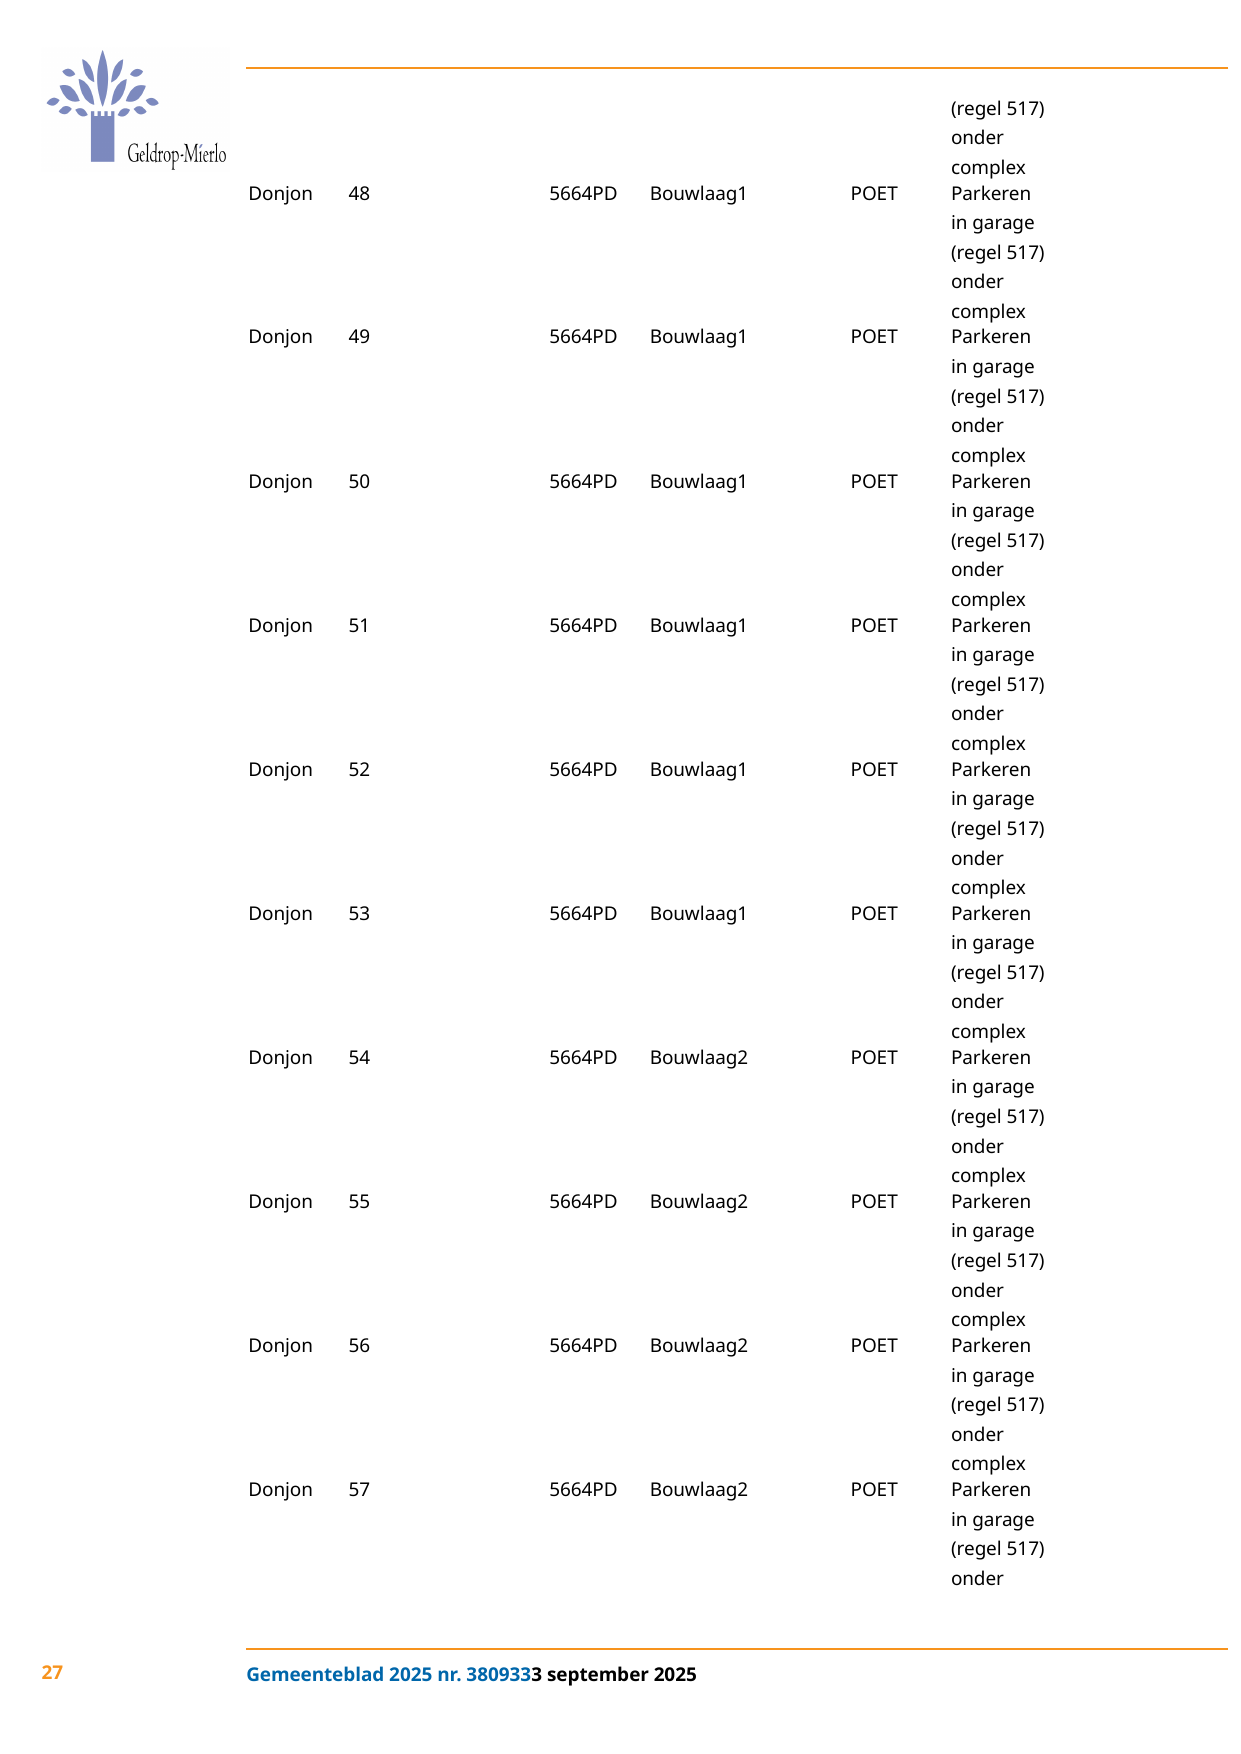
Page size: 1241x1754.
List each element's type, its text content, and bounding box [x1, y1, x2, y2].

table_cell [750, 180, 850, 324]
table_cell [750, 468, 850, 612]
table_cell [750, 324, 850, 468]
table_cell (regel 517) onder complex [951, 95, 1051, 180]
table_cell POET [850, 612, 951, 756]
table_cell [549, 95, 649, 180]
table_cell [449, 324, 549, 468]
table_cell [750, 612, 850, 756]
table_cell Donjon [248, 756, 348, 900]
table_cell 5664PD [549, 900, 649, 1044]
table_cell Bouwlaag1 [650, 900, 750, 1044]
table_cell [750, 1188, 850, 1332]
table_cell Bouwlaag2 [650, 1332, 750, 1476]
table_cell [650, 95, 750, 180]
table_cell Donjon [248, 900, 348, 1044]
table_cell Parkeren in garage (regel 517) onder complex [951, 900, 1051, 1044]
table_cell 57 [348, 1476, 449, 1591]
table_cell 53 [348, 900, 449, 1044]
table_cell POET [850, 1044, 951, 1188]
table_cell 56 [348, 1332, 449, 1476]
table_cell 52 [348, 756, 449, 900]
table_cell Parkeren in garage (regel 517) onder complex [951, 324, 1051, 468]
table_cell 5664PD [549, 468, 649, 612]
table_cell Bouwlaag2 [650, 1188, 750, 1332]
table_cell 51 [348, 612, 449, 756]
table_cell 50 [348, 468, 449, 612]
table_cell [449, 468, 549, 612]
table_cell Donjon [248, 1188, 348, 1332]
table_cell 5664PD [549, 1332, 649, 1476]
table_cell Donjon [248, 1476, 348, 1591]
table_cell [750, 1476, 850, 1591]
table_cell [449, 756, 549, 900]
table_cell POET [850, 324, 951, 468]
table_cell [449, 900, 549, 1044]
table_cell Bouwlaag2 [650, 1044, 750, 1188]
table_cell 5664PD [549, 1188, 649, 1332]
table_cell Bouwlaag1 [650, 756, 750, 900]
table_cell [850, 95, 951, 180]
table_cell POET [850, 1332, 951, 1476]
table_cell Parkeren in garage (regel 517) onder complex [951, 756, 1051, 900]
table_cell 5664PD [549, 324, 649, 468]
table_cell Parkeren in garage (regel 517) onder complex [951, 612, 1051, 756]
picture [41, 47, 231, 172]
table_cell Parkeren in garage (regel 517) onder complex [951, 468, 1051, 612]
table_cell Donjon [248, 468, 348, 612]
table_cell 5664PD [549, 1044, 649, 1188]
table_cell Donjon [248, 324, 348, 468]
table_cell Parkeren in garage (regel 517) onder complex [951, 1332, 1051, 1476]
table_cell [248, 95, 348, 180]
table_cell 5664PD [549, 180, 649, 324]
table_cell POET [850, 468, 951, 612]
table_cell 54 [348, 1044, 449, 1188]
table_cell Bouwlaag1 [650, 180, 750, 324]
table_cell POET [850, 180, 951, 324]
table_cell Donjon [248, 1332, 348, 1476]
table_cell Donjon [248, 612, 348, 756]
table_cell [750, 756, 850, 900]
table_cell [449, 95, 549, 180]
table_cell [449, 180, 549, 324]
table_cell Bouwlaag1 [650, 612, 750, 756]
table_cell [750, 1332, 850, 1476]
table_cell 5664PD [549, 756, 649, 900]
table_cell [449, 1332, 549, 1476]
table_cell Donjon [248, 1044, 348, 1188]
table_cell Bouwlaag1 [650, 468, 750, 612]
table_cell [449, 612, 549, 756]
table_cell POET [850, 1476, 951, 1591]
table_cell Parkeren in garage (regel 517) onder [951, 1476, 1051, 1591]
table_cell POET [850, 900, 951, 1044]
table_cell 5664PD [549, 612, 649, 756]
table_cell [449, 1476, 549, 1591]
table_cell Donjon [248, 180, 348, 324]
table_cell Parkeren in garage (regel 517) onder complex [951, 180, 1051, 324]
table_cell [449, 1044, 549, 1188]
table_cell 55 [348, 1188, 449, 1332]
table_cell [348, 95, 449, 180]
table_cell [750, 95, 850, 180]
table_cell 5664PD [549, 1476, 649, 1591]
table_cell POET [850, 756, 951, 900]
table_cell 48 [348, 180, 449, 324]
table_cell Parkeren in garage (regel 517) onder complex [951, 1188, 1051, 1332]
table_cell Parkeren in garage (regel 517) onder complex [951, 1044, 1051, 1188]
table_cell POET [850, 1188, 951, 1332]
table_cell 49 [348, 324, 449, 468]
table_cell [750, 1044, 850, 1188]
table_cell Bouwlaag1 [650, 324, 750, 468]
table_cell [750, 900, 850, 1044]
table_cell [449, 1188, 549, 1332]
table_cell Bouwlaag2 [650, 1476, 750, 1591]
